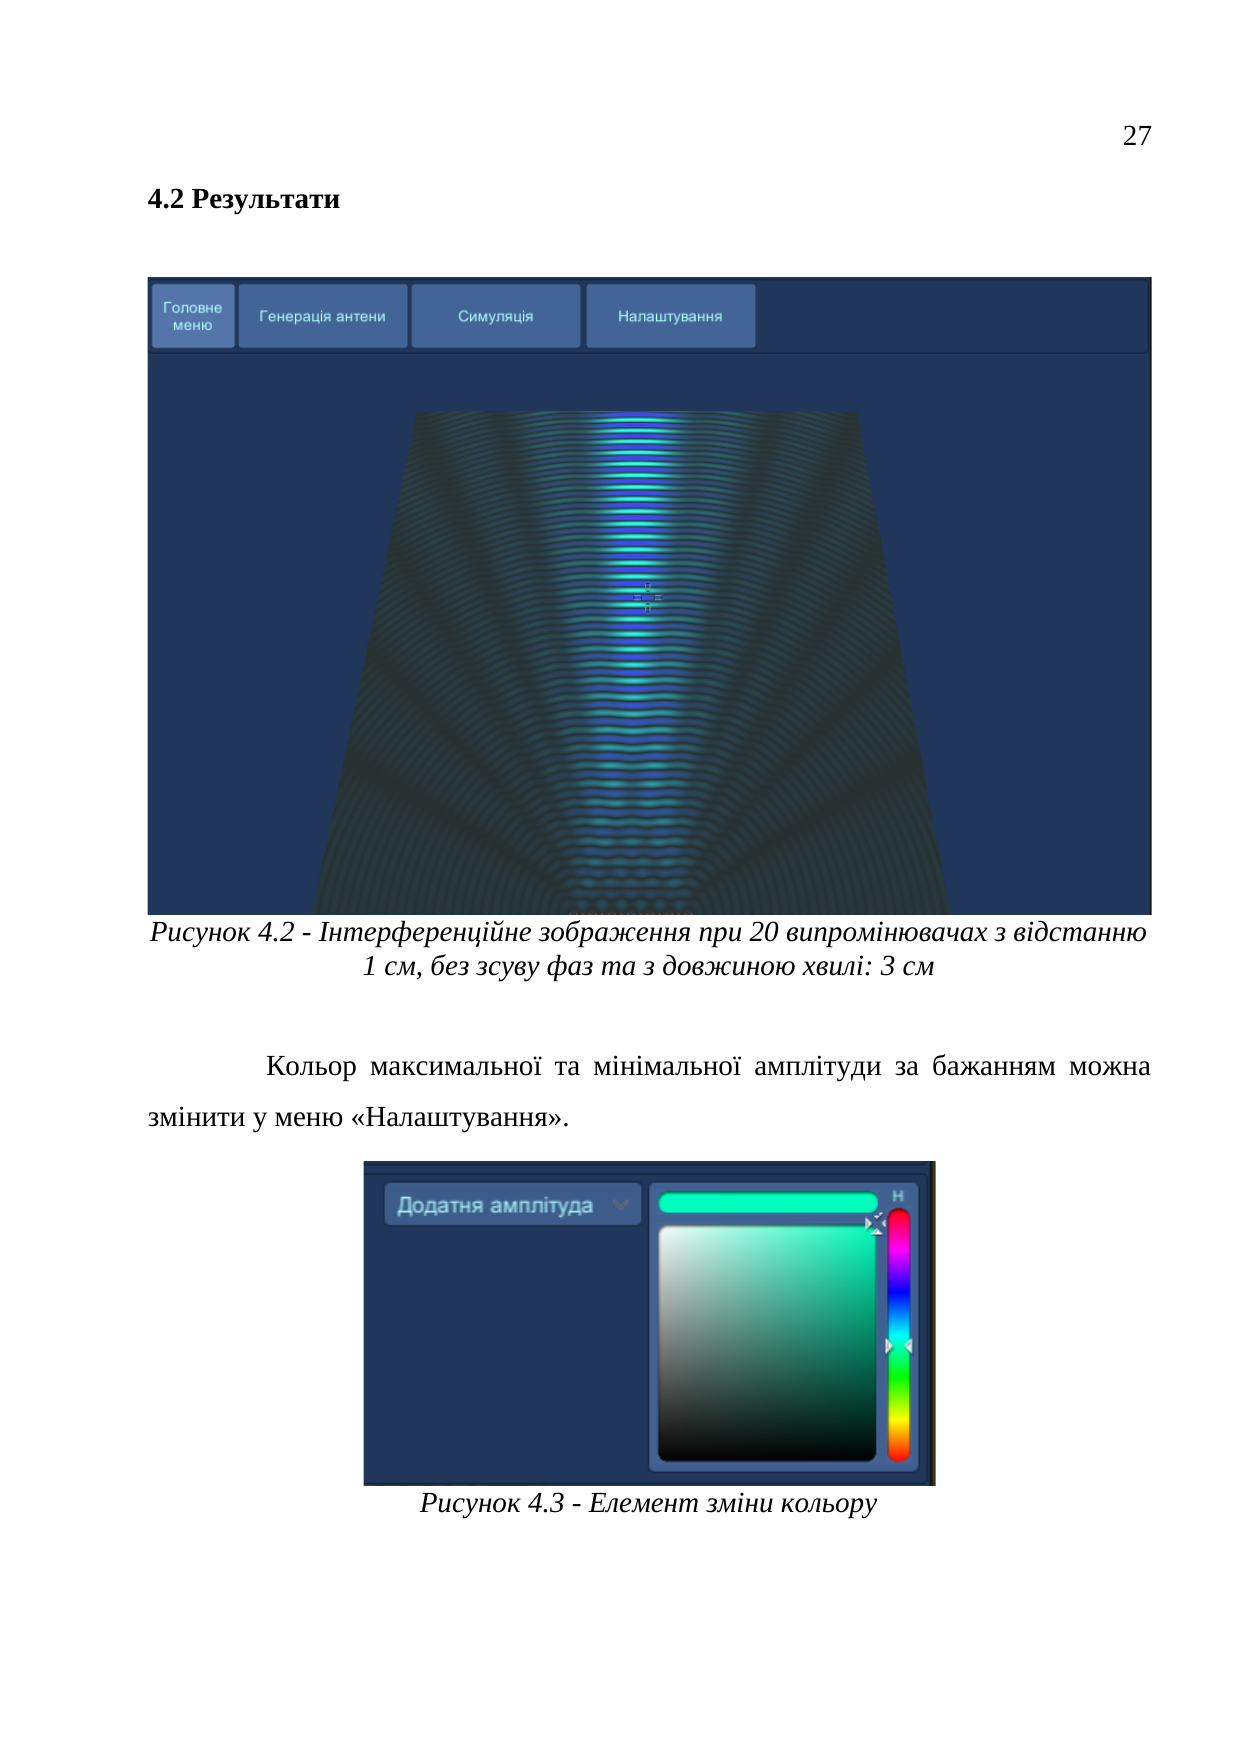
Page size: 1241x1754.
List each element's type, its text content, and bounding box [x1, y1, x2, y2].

text Рисунок 4.3 - Елемент зміни кольору [364, 1486, 936, 1519]
text Рисунок 4.2 - Інтерференційне зображення при 20 випромінювачах з відстанню 1 см, без зсуву фаз та з довжиною хвилі: 3 см [148, 915, 1152, 981]
picture [363, 1161, 936, 1486]
subtitle 4.2 Результати [148, 181, 1152, 215]
text Кольор максимальної та мінімальної амплітуди за бажанням можна змінити у меню «Налаштування». [148, 1048, 1152, 1132]
picture [147, 277, 1152, 915]
